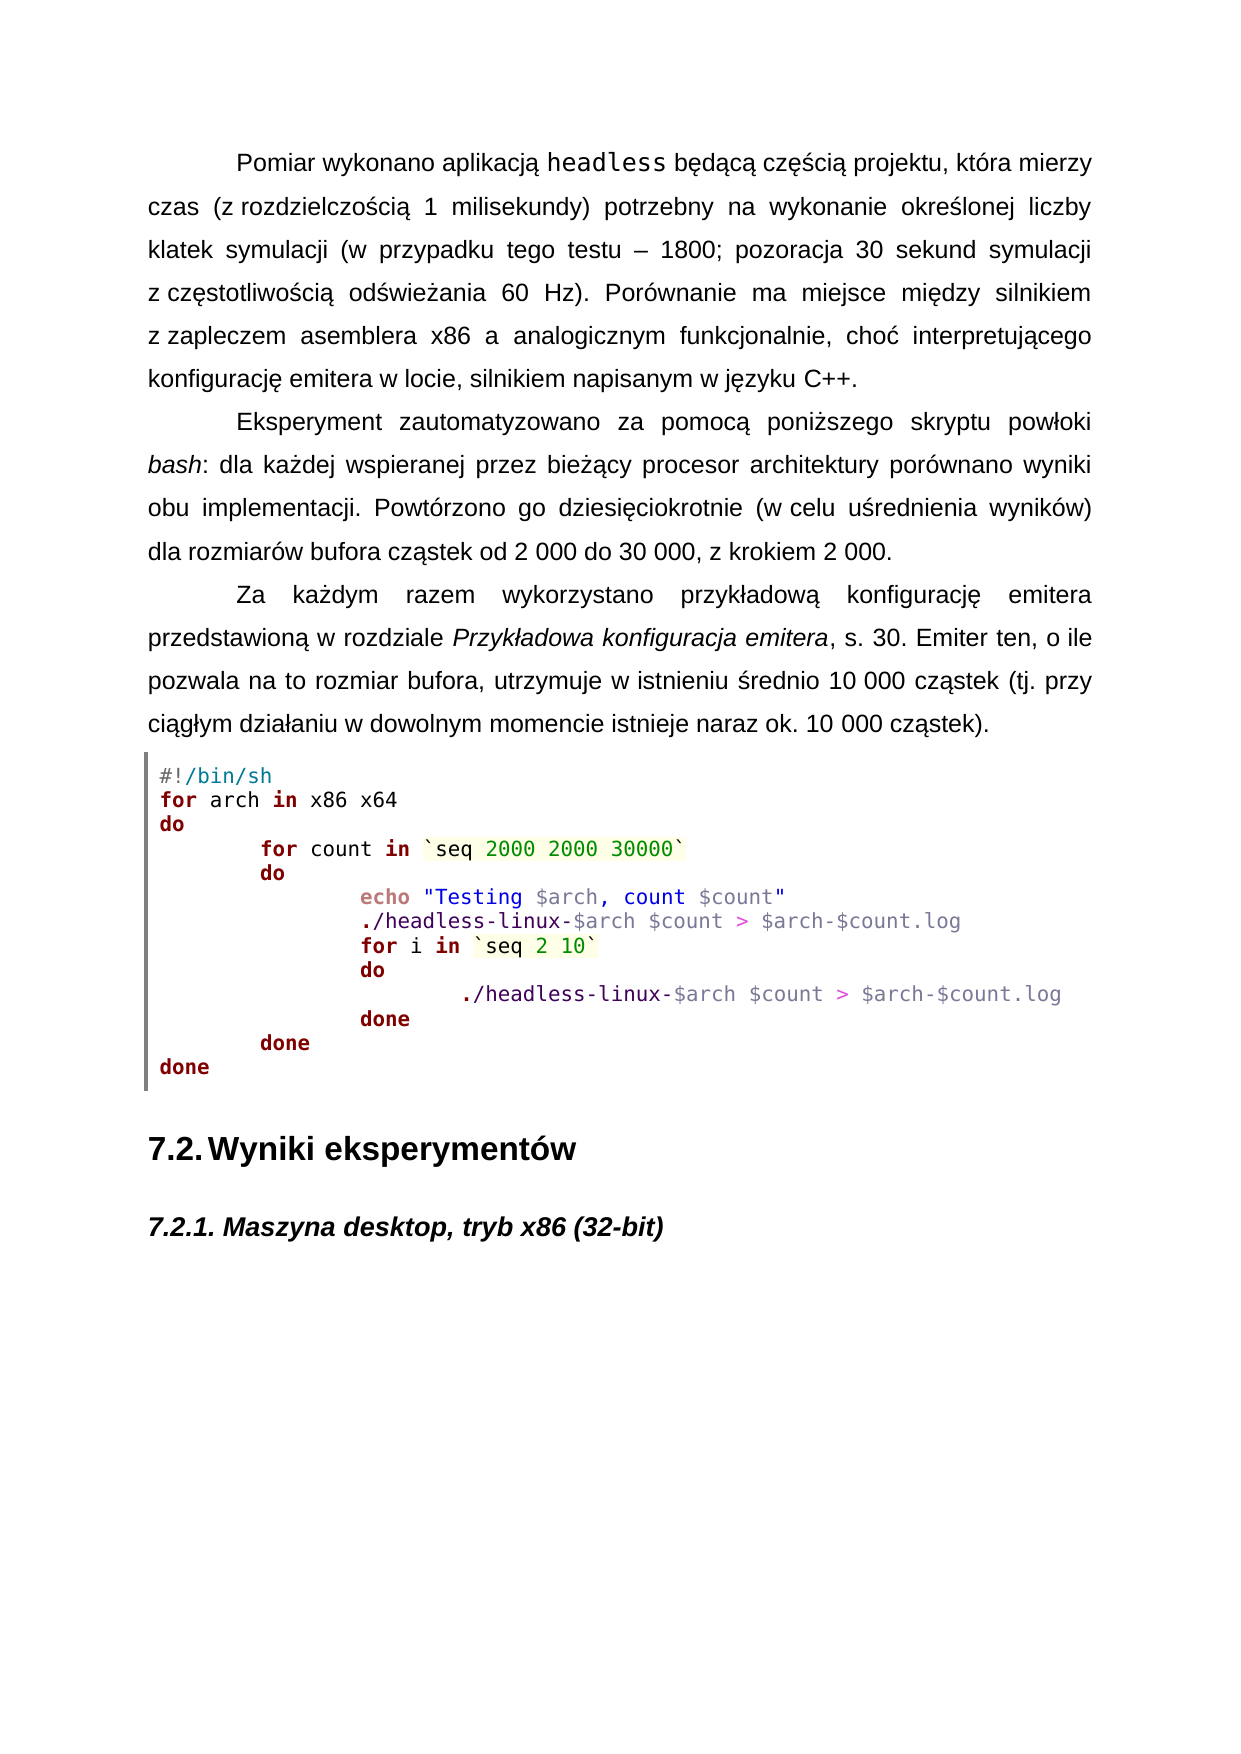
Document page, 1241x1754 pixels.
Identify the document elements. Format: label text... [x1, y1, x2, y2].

text #!/bin/sh [148, 752, 1104, 788]
text do [148, 861, 1104, 885]
text Pomiar wykonano aplikacją headless będącą częścią projektu, która mierzy czas (z rozdzielczością 1 milisekundy) potrzebny na wykonanie określonej liczby klatek symulacji (w przypadku tego testu – 1800; pozoracja 30 sekund symulacji z częstotliwością odświeżania 60 Hz). Porównanie ma miejsce między silnikiem z zapleczem asemblera x86 a analogicznym funkcjonalnie, choć interpretującego konfigurację emitera w locie, silnikiem napisanym w języku C++. [148, 148, 1092, 393]
text do [148, 812, 1104, 837]
text for i in `seq 2 10` [148, 934, 1104, 958]
text do [148, 958, 1104, 982]
text done [148, 1055, 1104, 1091]
text ./headless-linux-$arch $count > $arch-$count.log [148, 909, 1104, 934]
text for count in `seq 2000 2000 30000` [148, 837, 1104, 861]
subtitle Maszyna desktop, tryb x86 (32-bit) [148, 1211, 1092, 1242]
text Eksperyment zautomatyzowano za pomocą poniższego skryptu powłoki bash: dla każdej wspieranej przez bieżący procesor architektury porównano wyniki obu implementacji. Powtórzono go dziesięciokrotnie (w celu uśrednienia wyników) dla rozmiarów bufora cząstek od 2 000 do 30 000, z krokiem 2 000. [148, 407, 1092, 565]
text for arch in x86 x64 [148, 788, 1104, 812]
subtitle Wyniki eksperymentów [148, 1129, 1092, 1167]
text done [148, 1007, 1104, 1031]
text ./headless-linux-$arch $count > $arch-$count.log [148, 982, 1104, 1007]
text echo "Testing $arch, count $count" [148, 885, 1104, 909]
text done [148, 1031, 1104, 1055]
text Za każdym razem wykorzystano przykładową konfigurację emitera przedstawioną w rozdziale Przykładowa konfiguracja emitera, s. 30. Emiter ten, o ile pozwala na to rozmiar bufora, utrzymuje w istnieniu średnio 10 000 cząstek (tj. przy ciągłym działaniu w dowolnym momencie istnieje naraz ok. 10 000 cząstek). [148, 579, 1092, 738]
